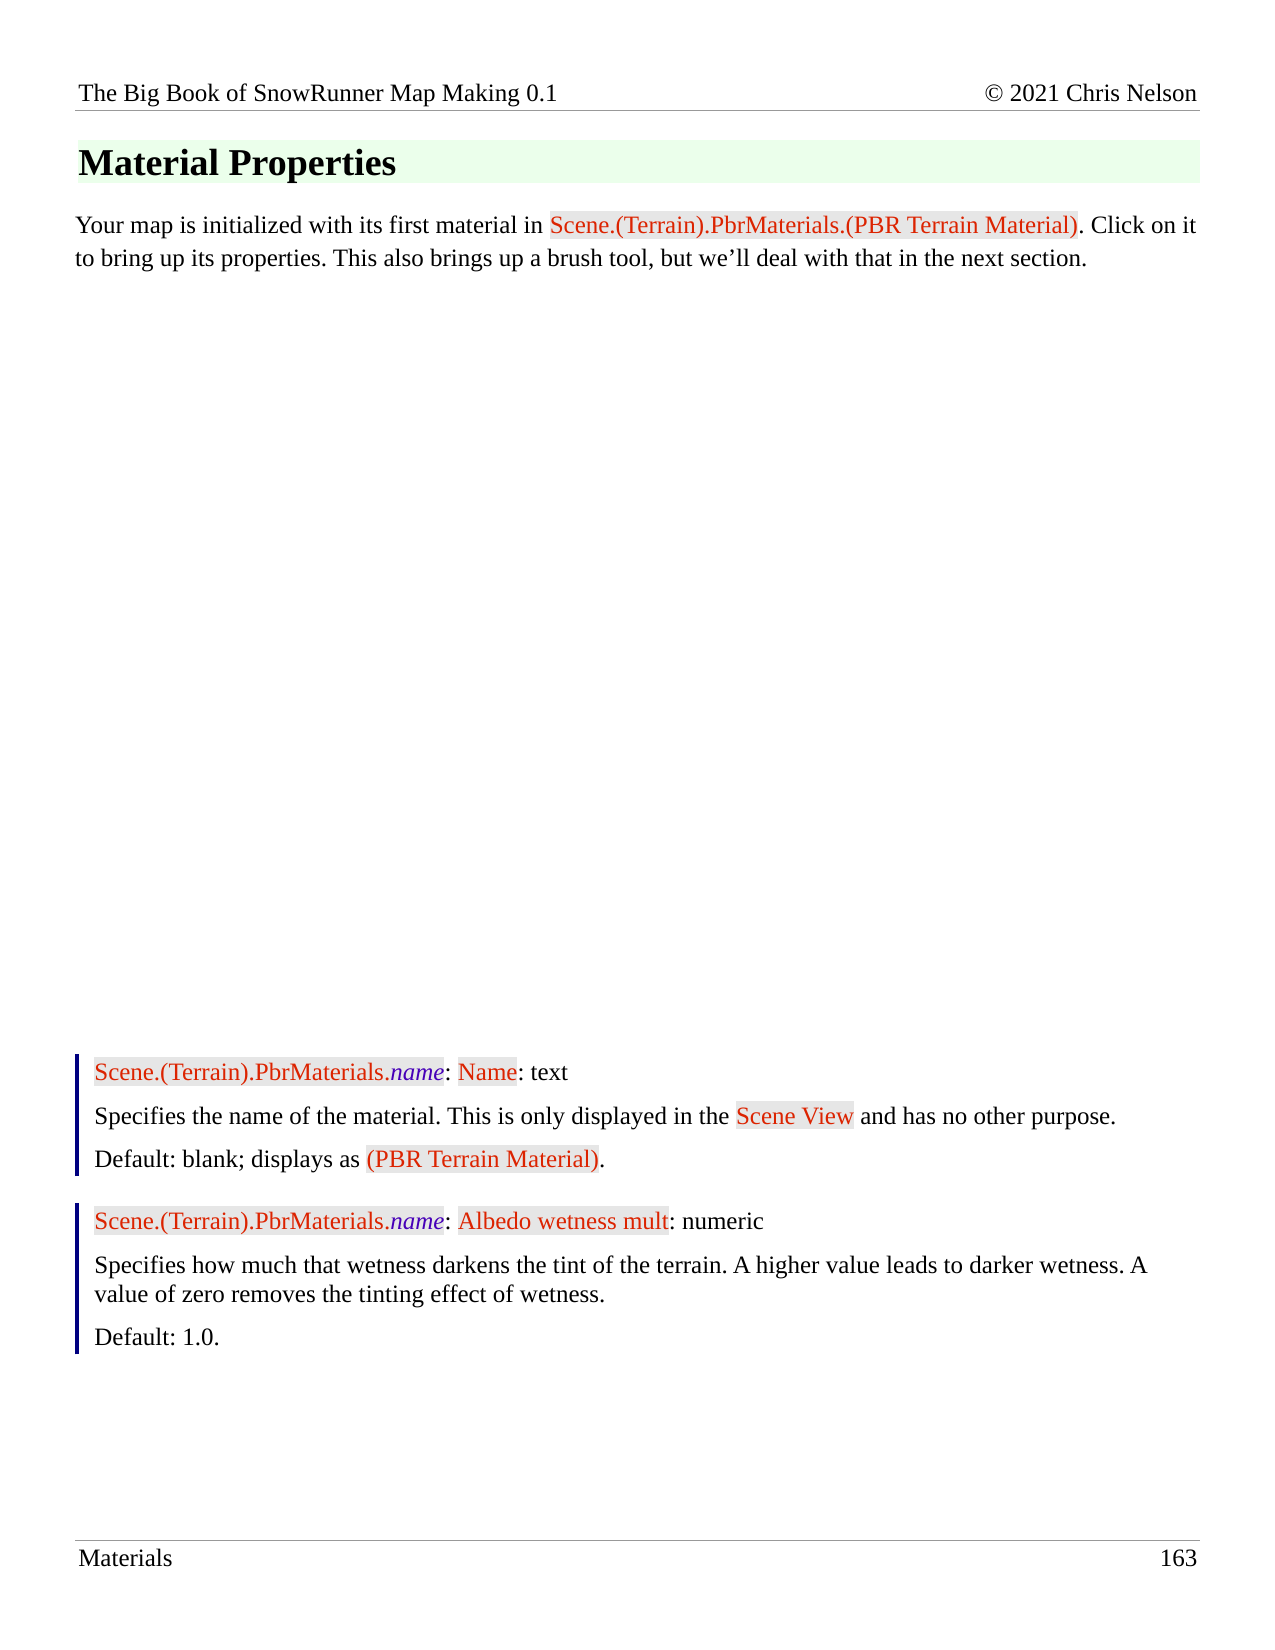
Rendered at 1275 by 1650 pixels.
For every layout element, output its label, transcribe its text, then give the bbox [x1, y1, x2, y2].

text Default: 1.0. [79, 1319, 1200, 1354]
text Scene.(Terrain).PbrMaterials.name: Name: text [79, 1054, 1200, 1086]
text Specifies the name of the material. This is only displayed in the Scene View and has no other purpose. [79, 1098, 1200, 1129]
text Specifies how much that wetness darkens the tint of the terrain. A higher value leads to darker wetness. A value of zero removes the tinting effect of wetness. [79, 1247, 1200, 1307]
text Scene.(Terrain).PbrMaterials.name: Albedo wetness mult: numeric [79, 1203, 1200, 1235]
text Default: blank; displays as (PBR Terrain Material). [79, 1141, 1200, 1176]
text Your map is initialized with its first material in Scene.(Terrain).PbrMaterials.(PBR Terrain Material). Click on it to bring up its properties. This also brings up a brush tool, but we’ll deal with that in the next section. [75, 211, 1200, 272]
subtitle Material Properties [78, 140, 1200, 183]
